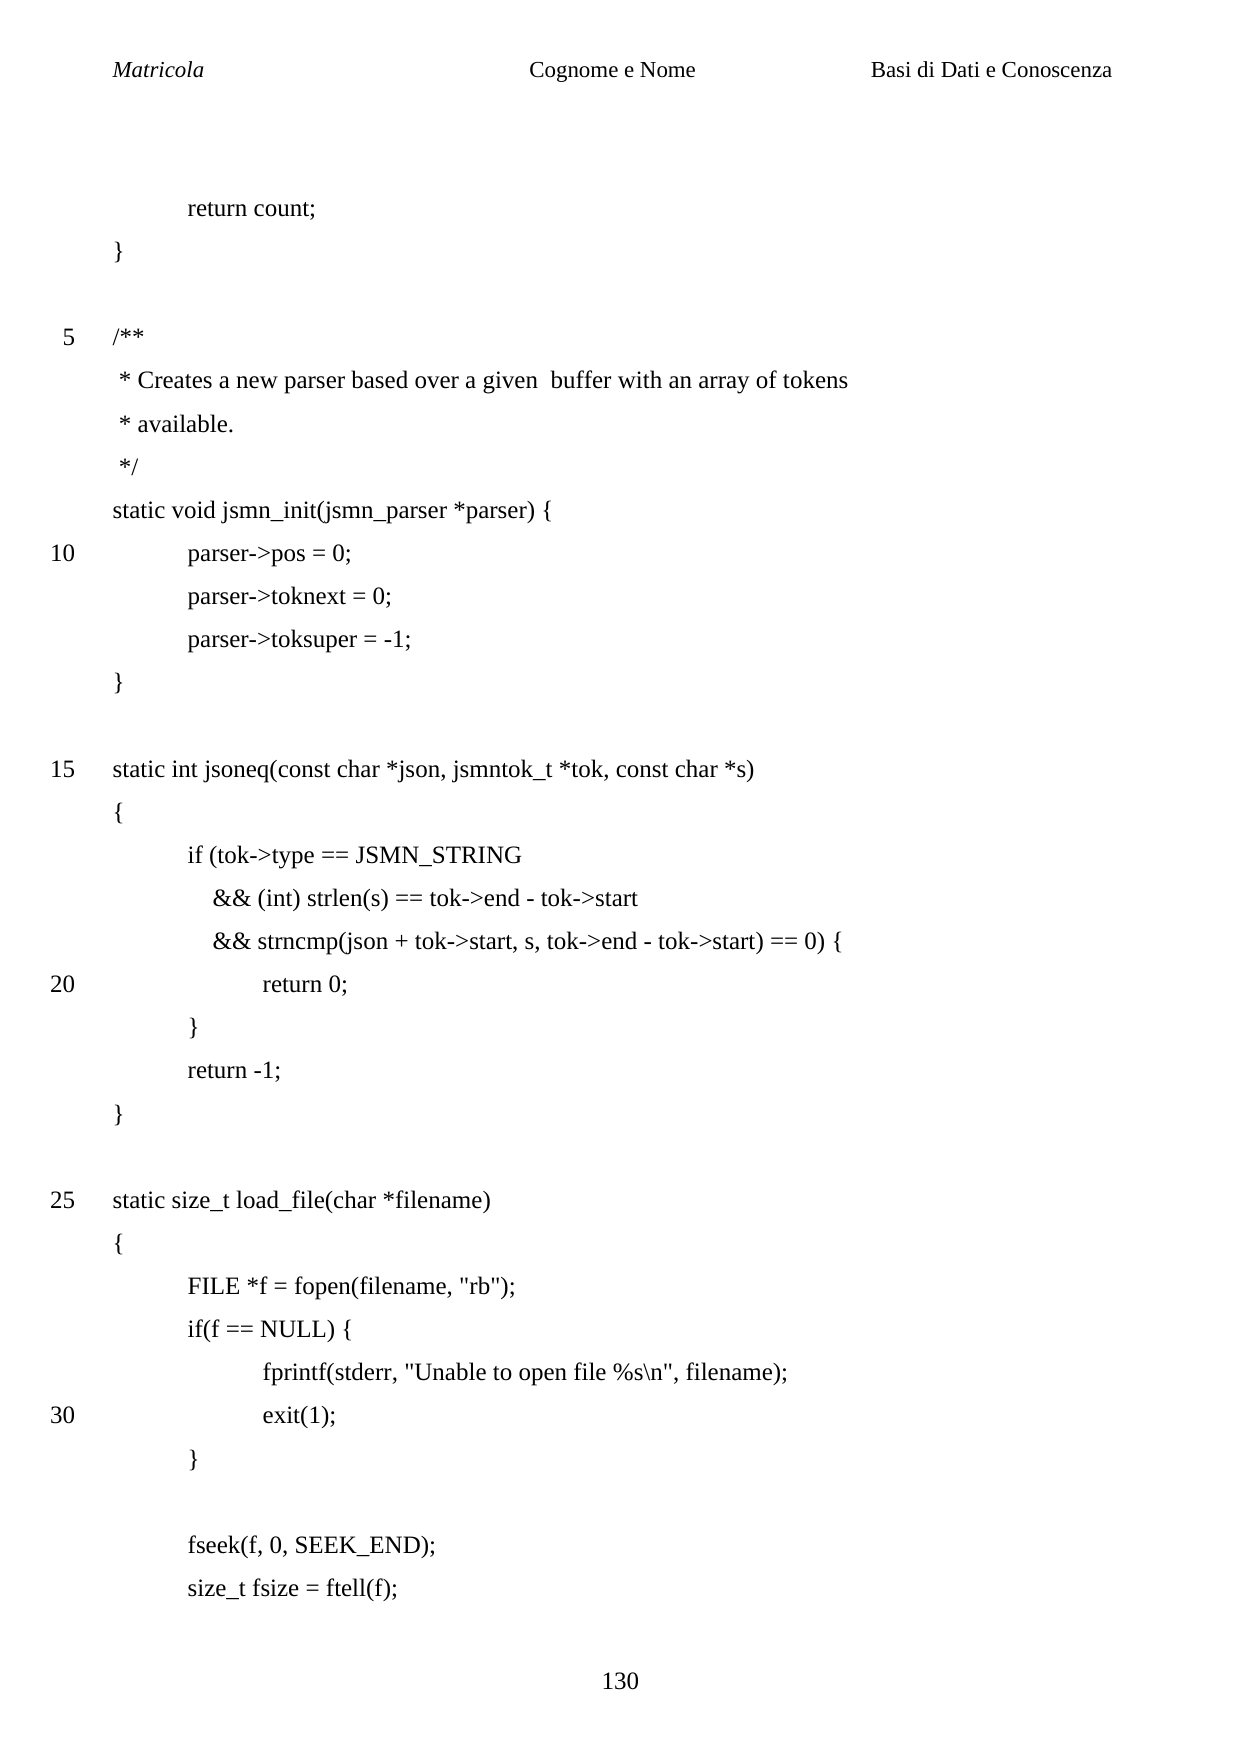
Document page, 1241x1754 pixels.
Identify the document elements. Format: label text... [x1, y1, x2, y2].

text if (tok->type == JSMN_STRING [112, 840, 1128, 869]
text } [112, 1099, 1128, 1127]
text } [112, 1444, 1128, 1472]
text && (int) strlen(s) == tok->end - tok->start [112, 883, 1128, 912]
text static int jsoneq(const char *json, jsmntok_t *tok, const char *s) [112, 754, 1128, 782]
text static void jsmn_init(jsmn_parser *parser) { [112, 495, 1128, 524]
text * Creates a new parser based over a given buffer with an array of tokens [112, 366, 1128, 394]
text static size_t load_file(char *filename) [112, 1185, 1128, 1214]
text } [112, 236, 1128, 265]
text parser->toknext = 0; [112, 581, 1128, 610]
text * available. [112, 409, 1128, 437]
text size_t fsize = ftell(f); [112, 1573, 1128, 1602]
text return -1; [112, 1056, 1128, 1084]
text parser->pos = 0; [112, 538, 1128, 567]
text fseek(f, 0, SEEK_END); [112, 1530, 1128, 1559]
text parser->toksuper = -1; [112, 624, 1128, 653]
text && strncmp(json + tok->start, s, tok->end - tok->start) == 0) { [112, 926, 1128, 955]
text fprintf(stderr, "Unable to open file %s\n", filename); [112, 1357, 1128, 1386]
text return count; [112, 193, 1128, 222]
text { [112, 1228, 1128, 1257]
text FILE *f = fopen(filename, "rb"); [112, 1271, 1128, 1300]
text exit(1); [112, 1401, 1128, 1429]
text if(f == NULL) { [112, 1314, 1128, 1343]
text { [112, 797, 1128, 826]
text return 0; [112, 969, 1128, 998]
text /** [112, 322, 1128, 351]
text } [112, 667, 1128, 696]
text */ [112, 452, 1128, 481]
text } [112, 1012, 1128, 1041]
